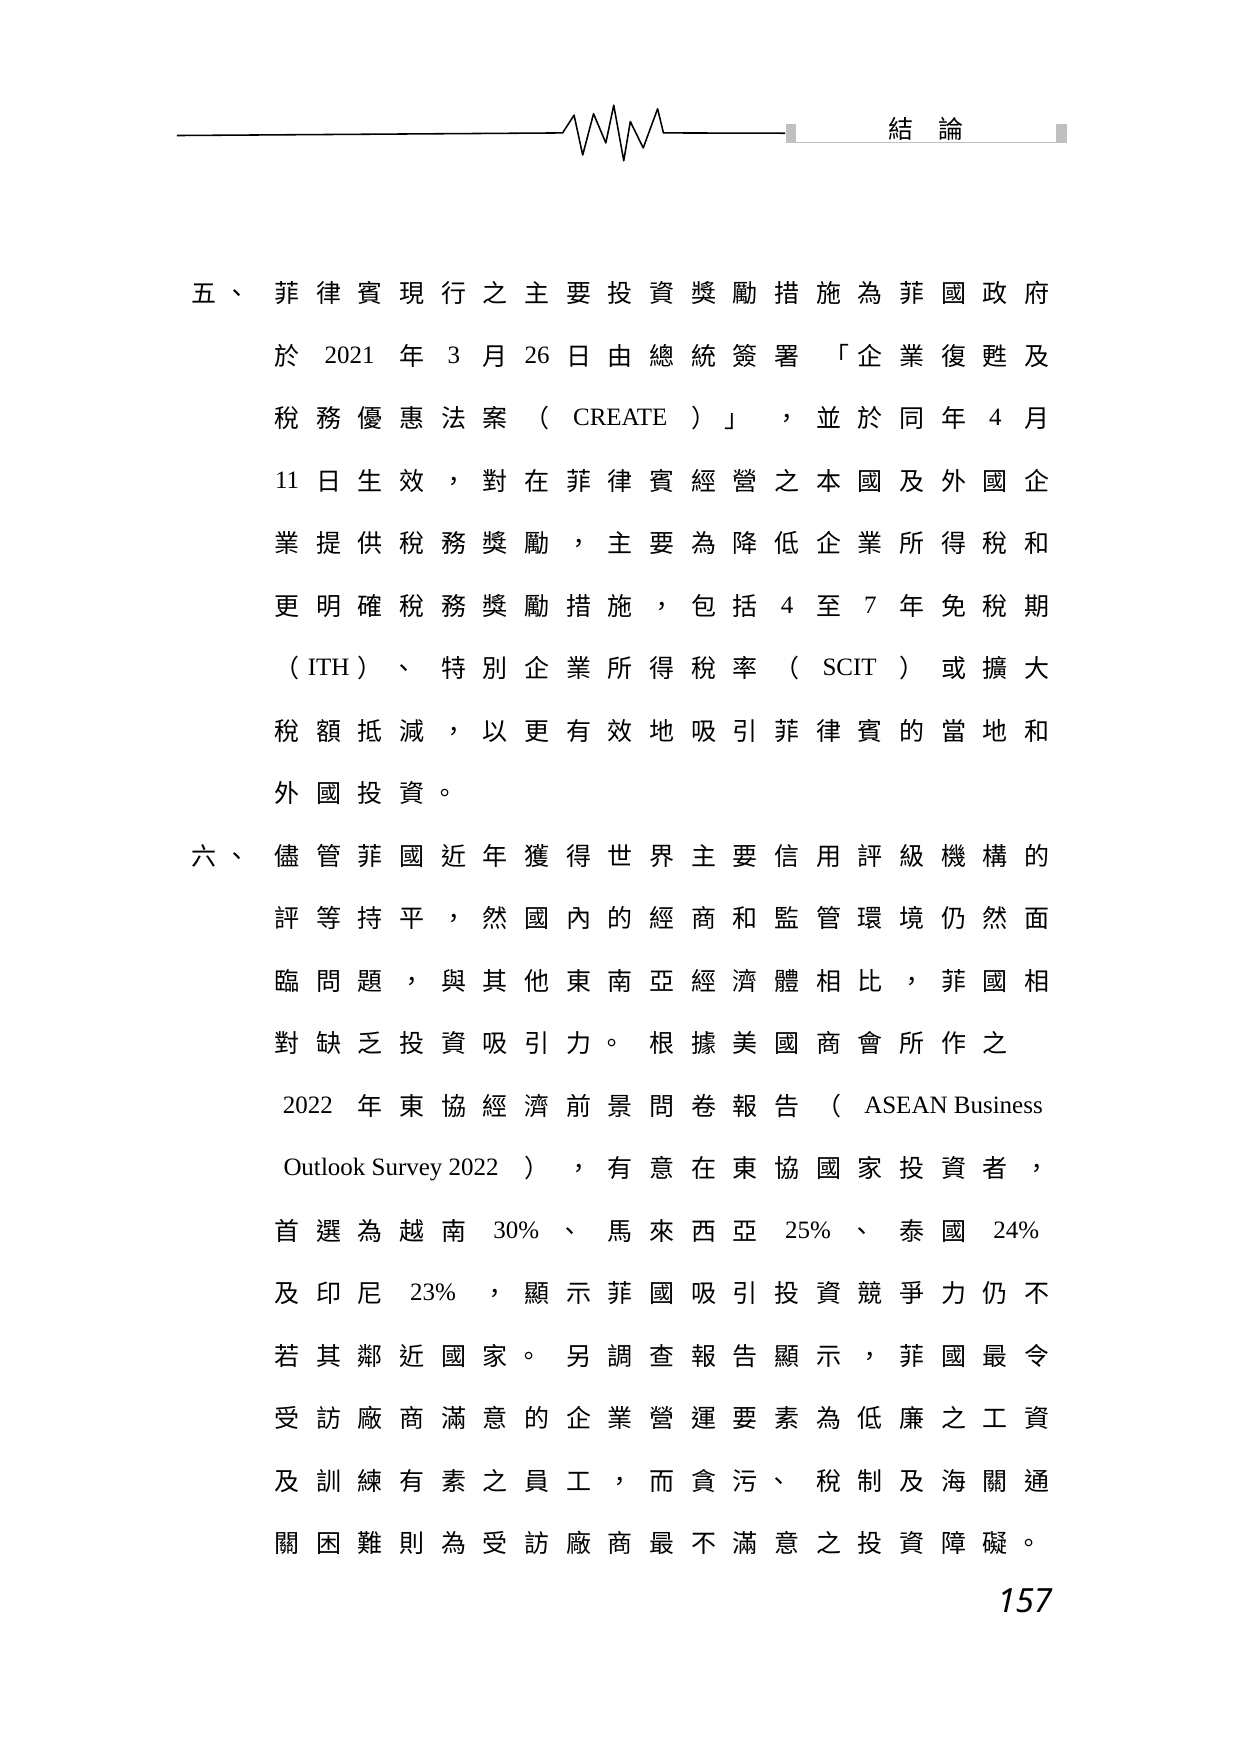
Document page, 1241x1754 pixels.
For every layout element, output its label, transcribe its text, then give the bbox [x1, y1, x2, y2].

text 六、儘管菲國近年獲得世界主要信用評級機構的評等持平，然國內的經商和監管環境仍然面臨問題，與其他東南亞經濟體相比，菲國相對缺乏投資吸引力。根據美國商會所作之2022年東協經濟前景問卷報告（ASEAN Business Outlook Survey 2022），有意在東協國家投資者，首選為越南30%、馬來西亞25%、泰國24%及印尼23%，顯示菲國吸引投資競爭力仍不若其鄰近國家。另調查報告顯示，菲國最令受訪廠商滿意的企業營運要素為低廉之工資及訓練有素之員工，而貪污、稅制及海關通關困難則為受訪廠商最不滿意之投資障礙。 [183, 813, 1058, 1563]
text 五、菲律賓現行之主要投資獎勵措施為菲國政府於2021年3月26日由總統簽署「企業復甦及稅務優惠法案（CREATE）」，並於同年4月11日生效，對在菲律賓經營之本國及外國企業提供稅務獎勵，主要為降低企業所得稅和更明確稅務獎勵措施，包括4至7年免稅期（ITH）、特別企業所得稅率（SCIT）或擴大稅額抵減，以更有效地吸引菲律賓的當地和外國投資。 [183, 250, 1058, 813]
